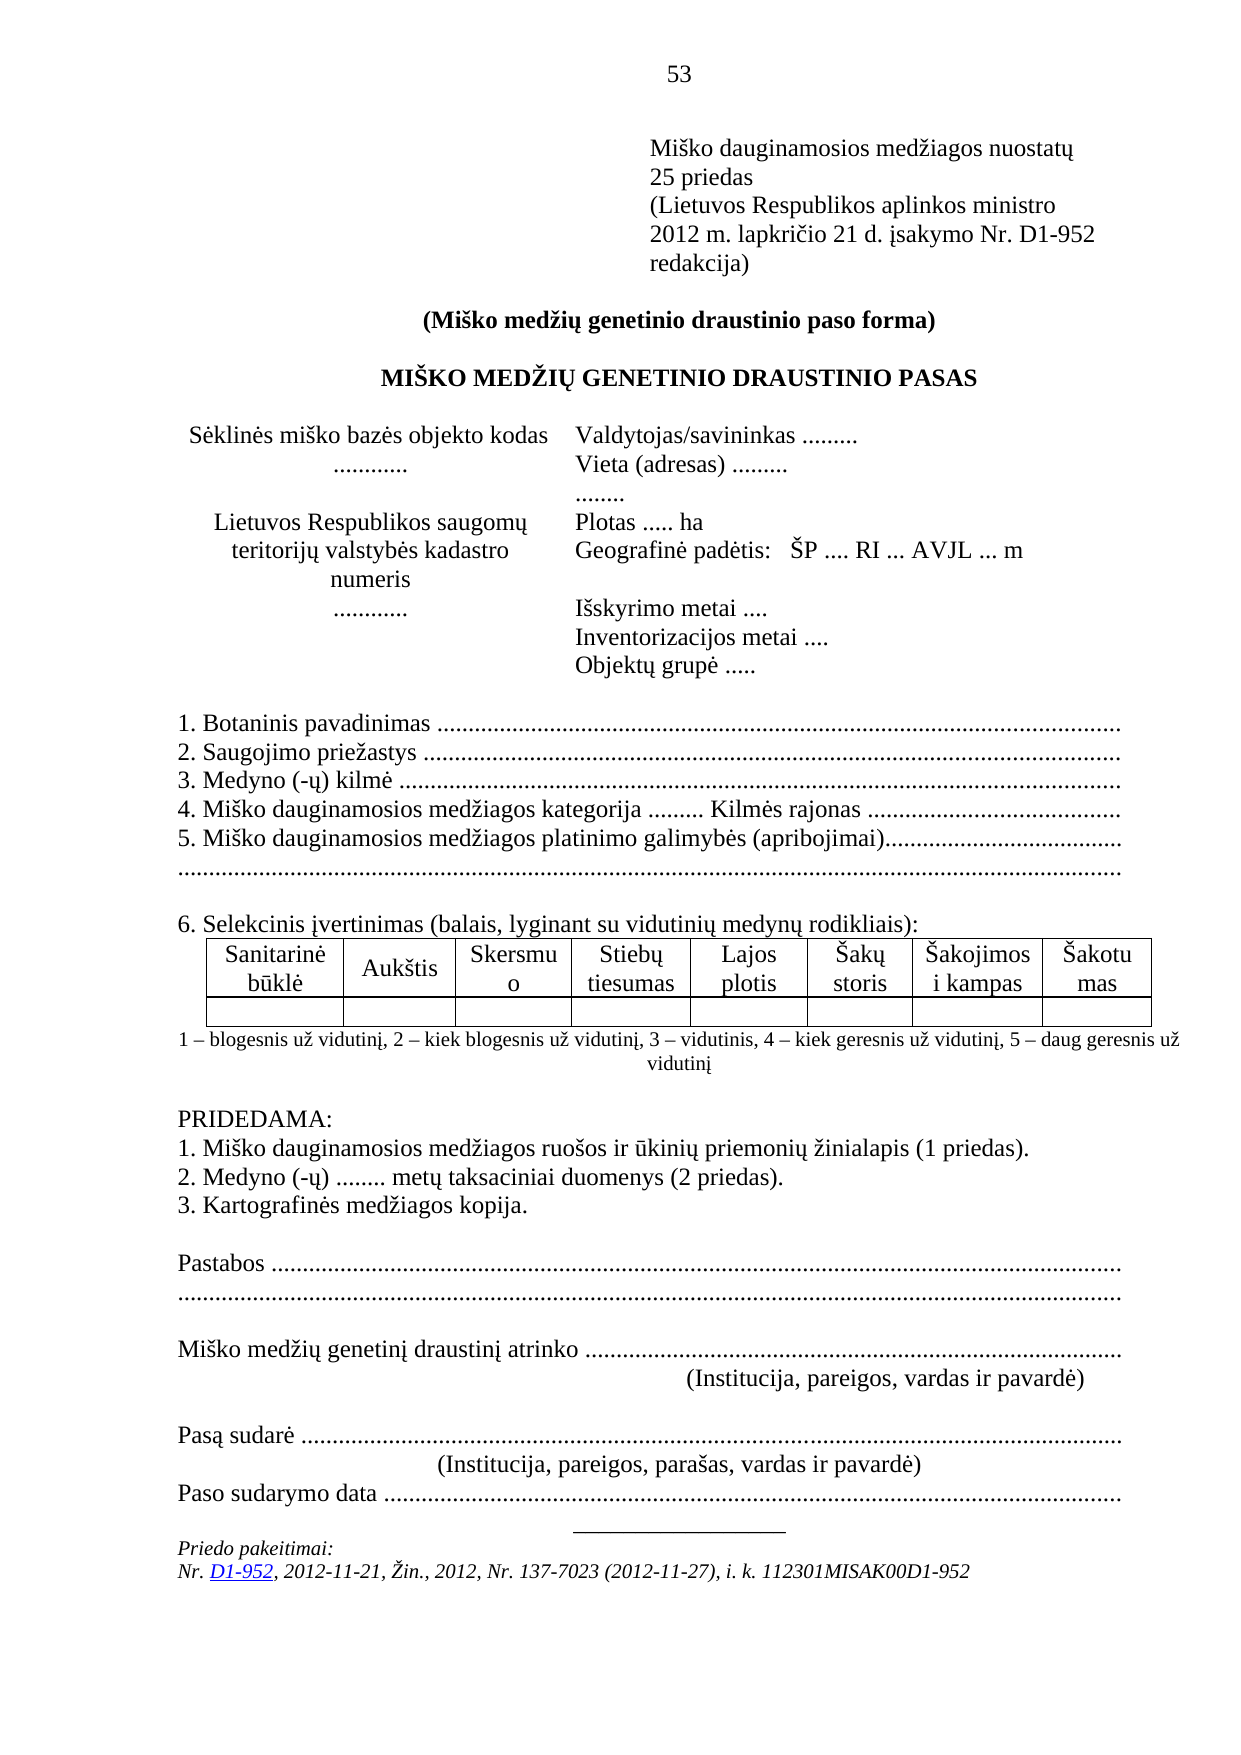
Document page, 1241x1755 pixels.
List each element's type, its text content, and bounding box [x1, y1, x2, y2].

table_header Aukštis [344, 939, 455, 996]
text Miško medžių genetinį draustinį atrinko [177, 1334, 1181, 1363]
table_header Sėklinės miško bazės objekto kodas [177, 420, 563, 449]
table_cell [913, 998, 1042, 1026]
table_cell Vieta (adresas) ......... ........ [564, 449, 1122, 507]
table_cell [207, 998, 343, 1026]
table_cell [572, 998, 690, 1026]
table_cell Plotas ..... ha [564, 507, 1122, 535]
text Miško dauginamosios medžiagos nuostatų [649, 133, 1181, 162]
table_header Sanitarinė būklė [207, 939, 343, 996]
text PRIDEDAMA: [177, 1104, 1181, 1133]
table_cell [456, 998, 571, 1026]
text (Institucija, pareigos, parašas, vardas ir pavardė) [177, 1449, 1181, 1478]
text 4. Miško dauginamosios medžiagos kategorija ......... Kilmės rajonas [177, 794, 1181, 823]
text MIŠKO MEDŽIŲ GENETINIO DRAUSTINIO PASAS [177, 363, 1181, 392]
table_cell [808, 998, 912, 1026]
table_cell [1043, 998, 1151, 1026]
text ... [177, 852, 1181, 880]
text 2. Saugojimo priežastys [177, 737, 1181, 765]
table_cell Geografinė padėtis: ŠP .... RI ... AVJL ... m [564, 535, 1122, 593]
text 3. Kartografinės medžiagos kopija. [177, 1190, 1181, 1219]
text 25 priedas [649, 162, 1181, 190]
text _________________ [177, 1507, 1181, 1535]
text (Institucija, pareigos, vardas ir pavardė) [590, 1363, 1181, 1392]
text 1 – blogesnis už vidutinį, 2 – kiek blogesnis už vidutinį, 3 – vidutinis, 4 – kiek geresnis už vidutinį, 5 – daug geresnis už vidutinį [177, 1027, 1181, 1075]
text Pasą sudarė .................................................. [177, 1420, 1150, 1449]
table_header Šakojimosi kampas [913, 939, 1042, 996]
table_header Stiebų tiesumas [572, 939, 690, 996]
table_header Šakotumas [1043, 939, 1151, 996]
text 1. Botaninis pavadinimas [177, 708, 1181, 737]
text 5. Miško dauginamosios medžiagos platinimo galimybės (apribojimai) [177, 823, 1181, 852]
table_cell Inventorizacijos metai .... [564, 622, 1122, 650]
text Nr. D1-952, 2012-11-21, Žin., 2012, Nr. 137-7023 (2012-11-27), i. k. 112301MISAK00D1-952 [177, 1559, 1181, 1583]
text redakcija) [649, 248, 1181, 277]
text Paso sudarymo data [177, 1478, 1150, 1507]
text 2. Medyno (-ų) ........ metų taksaciniai duomenys (2 priedas). [177, 1162, 1181, 1190]
text (Lietuvos Respublikos aplinkos ministro [649, 190, 1181, 219]
text Priedo pakeitimai: [177, 1535, 1181, 1559]
table_cell [177, 622, 563, 650]
text Pastabos [177, 1248, 1181, 1277]
table_cell [691, 998, 807, 1026]
table_header Šakų storis [808, 939, 912, 996]
table_cell ............ [177, 449, 563, 507]
table_cell [177, 650, 563, 679]
table_cell ............ [177, 593, 563, 622]
text 2012 m. lapkričio 21 d. įsakymo Nr. D1-952 [649, 219, 1181, 248]
table_header Skersmuo [456, 939, 571, 996]
text 1. Miško dauginamosios medžiagos ruošos ir ūkinių priemonių žinialapis (1 priedas). [177, 1133, 1181, 1162]
table_header Lajos plotis [691, 939, 807, 996]
text 3. Medyno (-ų) kilmė . [177, 765, 1181, 794]
table_cell Lietuvos Respublikos saugomų teritorijų valstybės kadastro numeris [177, 507, 563, 593]
table_header Valdytojas/savininkas ......... [564, 420, 1122, 449]
table_cell Išskyrimo metai .... [564, 593, 1122, 622]
text (Miško medžių genetinio draustinio paso forma) [177, 305, 1181, 334]
table_cell Objektų grupė ..... [564, 650, 1122, 679]
table_cell [344, 998, 455, 1026]
text 6. Selekcinis įvertinimas (balais, lyginant su vidutinių medynų rodikliais): [177, 909, 1181, 938]
text ... [177, 1277, 1181, 1305]
